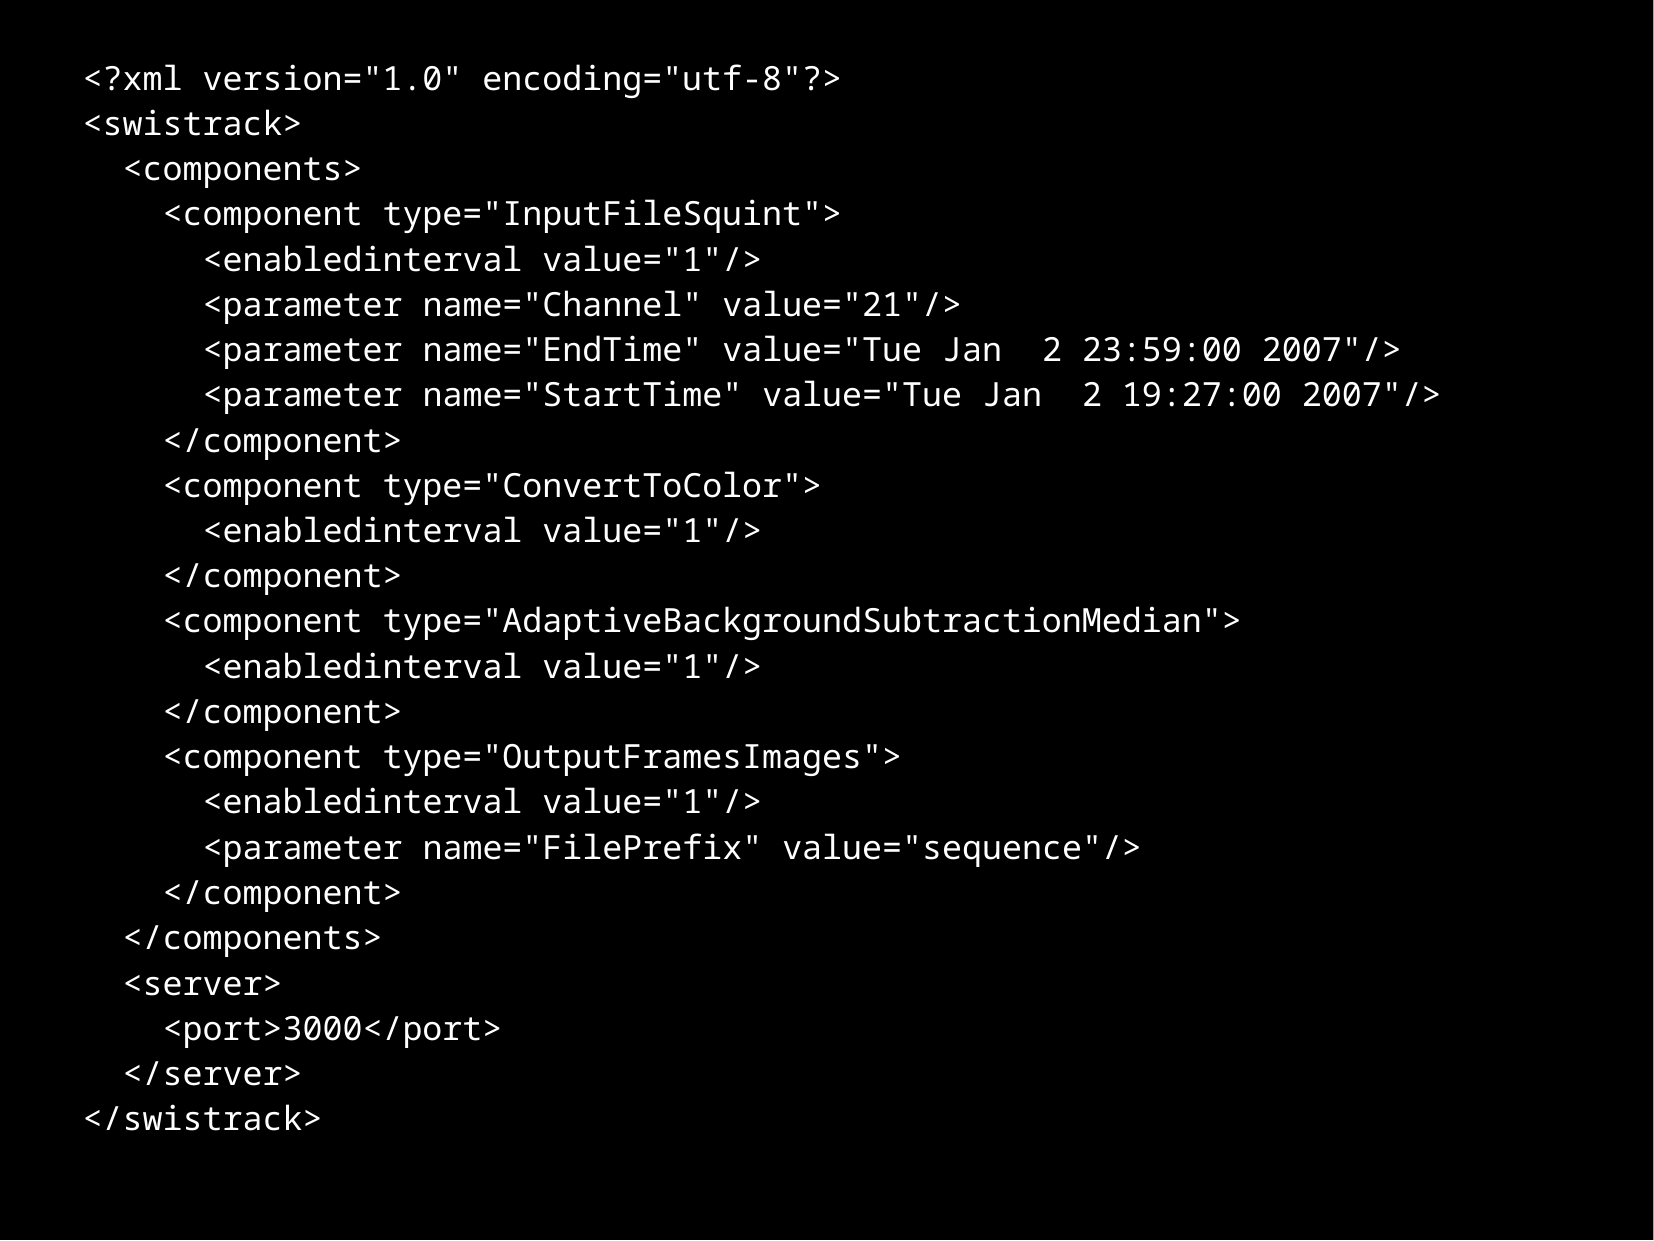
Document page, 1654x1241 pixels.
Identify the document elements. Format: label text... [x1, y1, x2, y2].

subtitle <?xml version="1.0" encoding="utf-8"?> <swistrack> <components> <component type="InputFileSquint"> <enabledinterval value="1"/> <parameter name="Channel" value="21"/> <parameter name="EndTime" value="Tue Jan 2 23:59:00 2007"/> <parameter name="StartTime" value="Tue Jan 2 19:27:00 2007"/> </component> <component type="ConvertToColor"> <enabledinterval value="1"/> </component> <component type="AdaptiveBackgroundSubtractionMedian"> <enabledinterval value="1"/> </component> <component type="OutputFramesImages"> <enabledinterval value="1"/> <parameter name="FilePrefix" value="sequence"/> </component> </components> <server> <port>3000</port> </server> </swistrack> [82, 97, 1571, 1144]
